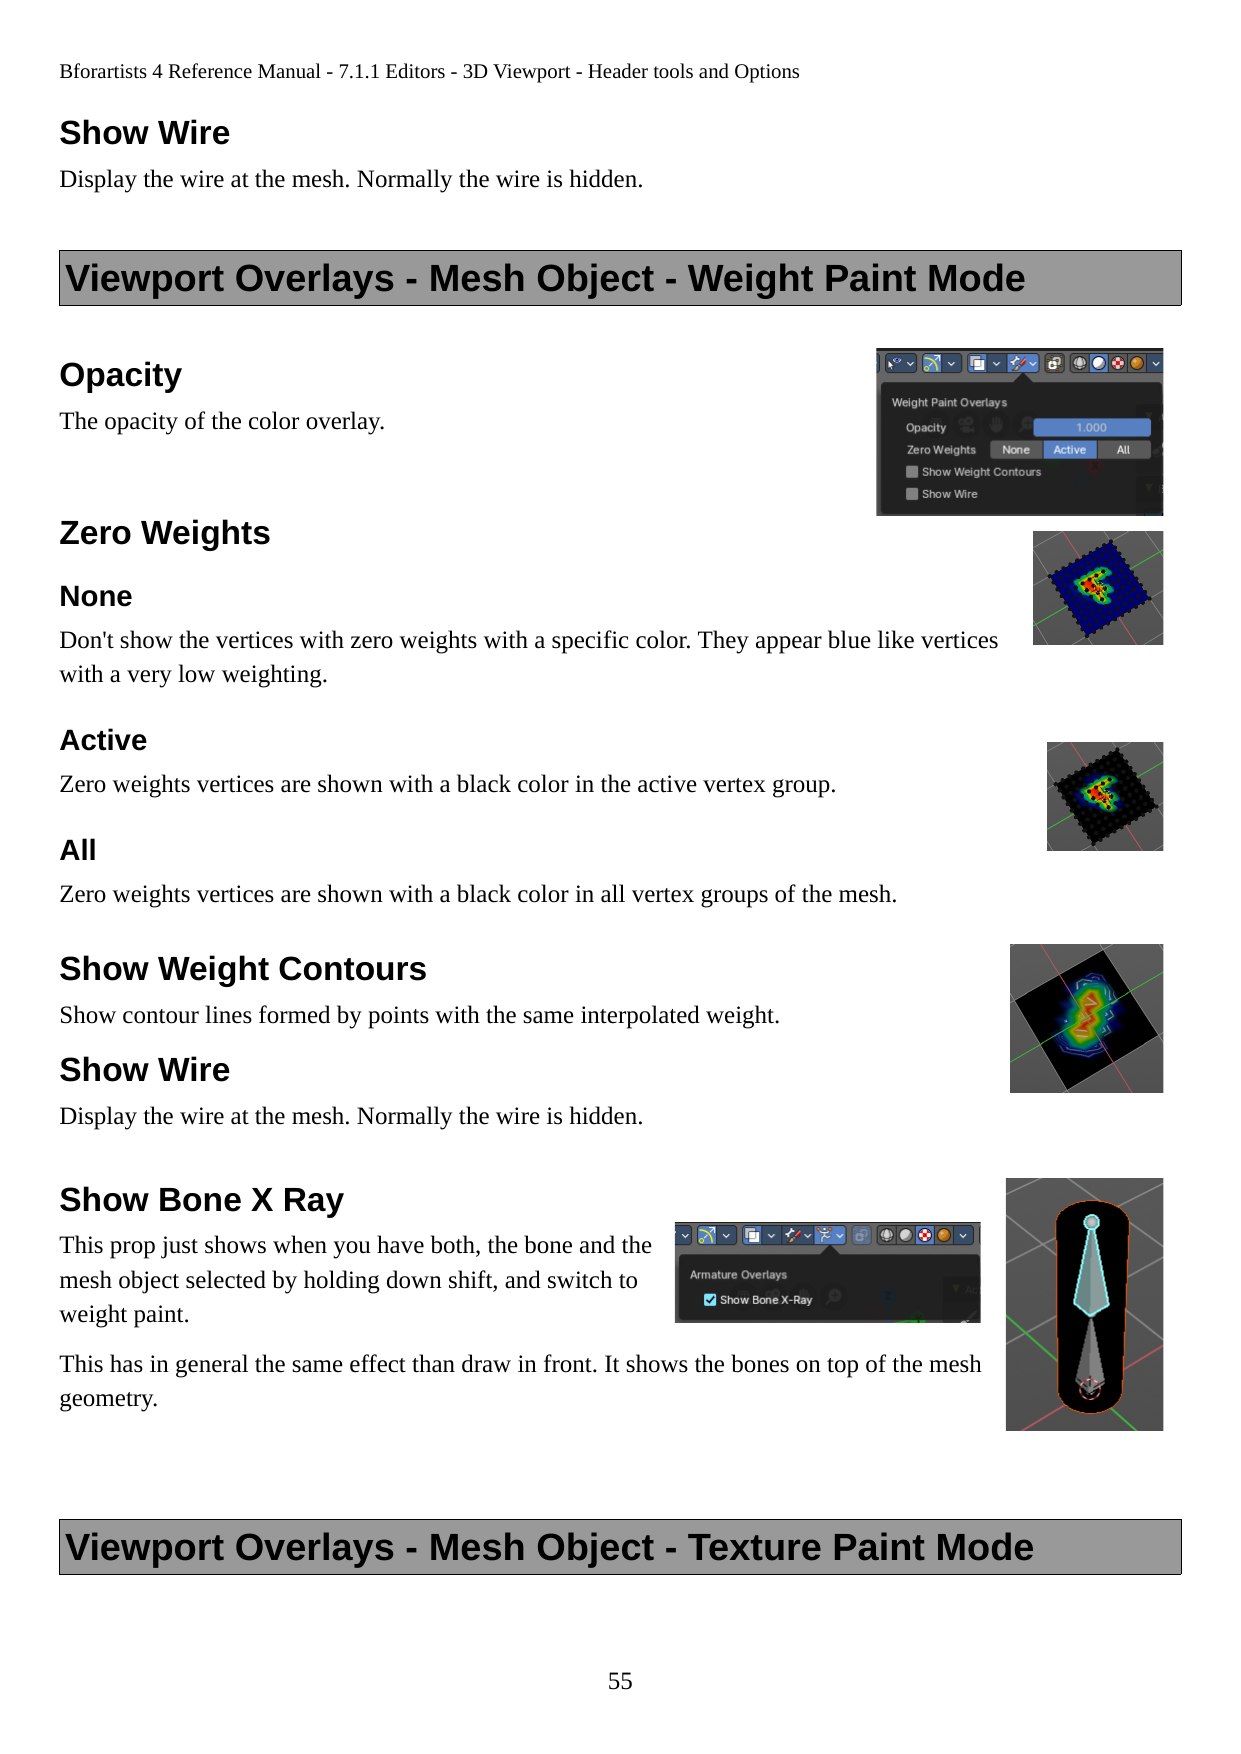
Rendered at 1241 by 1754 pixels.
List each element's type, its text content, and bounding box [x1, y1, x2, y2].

picture [1010, 944, 1164, 1093]
subtitle None [59, 579, 1033, 613]
text Zero weights vertices are shown with a black color in all vertex groups of the mesh. [59, 879, 1181, 908]
picture [1033, 531, 1164, 645]
subtitle [1164, 579, 1181, 613]
subtitle Show Bone X Ray [59, 1179, 1005, 1218]
text This has in general the same effect than draw in front. It shows the bones on top of the mesh geometry. [59, 1349, 1005, 1412]
text Zero weights vertices are shown with a black color in the active vertex group. [59, 769, 1047, 798]
text This prop just shows when you have both, the bone and the mesh object selected by holding down shift, and switch to weight paint. [59, 1231, 1005, 1328]
subtitle [1164, 1179, 1181, 1218]
subtitle [1164, 949, 1181, 988]
text Display the wire at the mesh. Normally the wire is hidden. [59, 1101, 1181, 1130]
text The opacity of the color overlay. [59, 406, 876, 435]
subtitle [1164, 355, 1181, 393]
table_header Viewport Overlays - Mesh Object - Weight Paint Mode [60, 251, 1181, 305]
picture [1005, 1178, 1164, 1431]
text Show contour lines formed by points with the same interpolated weight. [59, 1000, 1010, 1029]
table_header Viewport Overlays - Mesh Object - Texture Paint Mode [60, 1520, 1181, 1574]
text Display the wire at the mesh. Normally the wire is hidden. [59, 164, 1181, 192]
picture [1047, 742, 1164, 851]
subtitle Active [59, 723, 1181, 757]
subtitle Show Wire [59, 113, 1181, 151]
subtitle Show Wire [59, 1050, 1010, 1089]
picture [674, 1222, 981, 1323]
subtitle Show Weight Contours [59, 949, 1010, 988]
subtitle All [59, 833, 1181, 867]
subtitle Zero Weights [59, 513, 1181, 552]
subtitle [1164, 1050, 1181, 1089]
text Don't show the vertices with zero weights with a specific color. They appear blue like vertices with a very low weighting. [59, 625, 1181, 688]
picture [876, 348, 1164, 516]
subtitle Opacity [59, 355, 876, 393]
